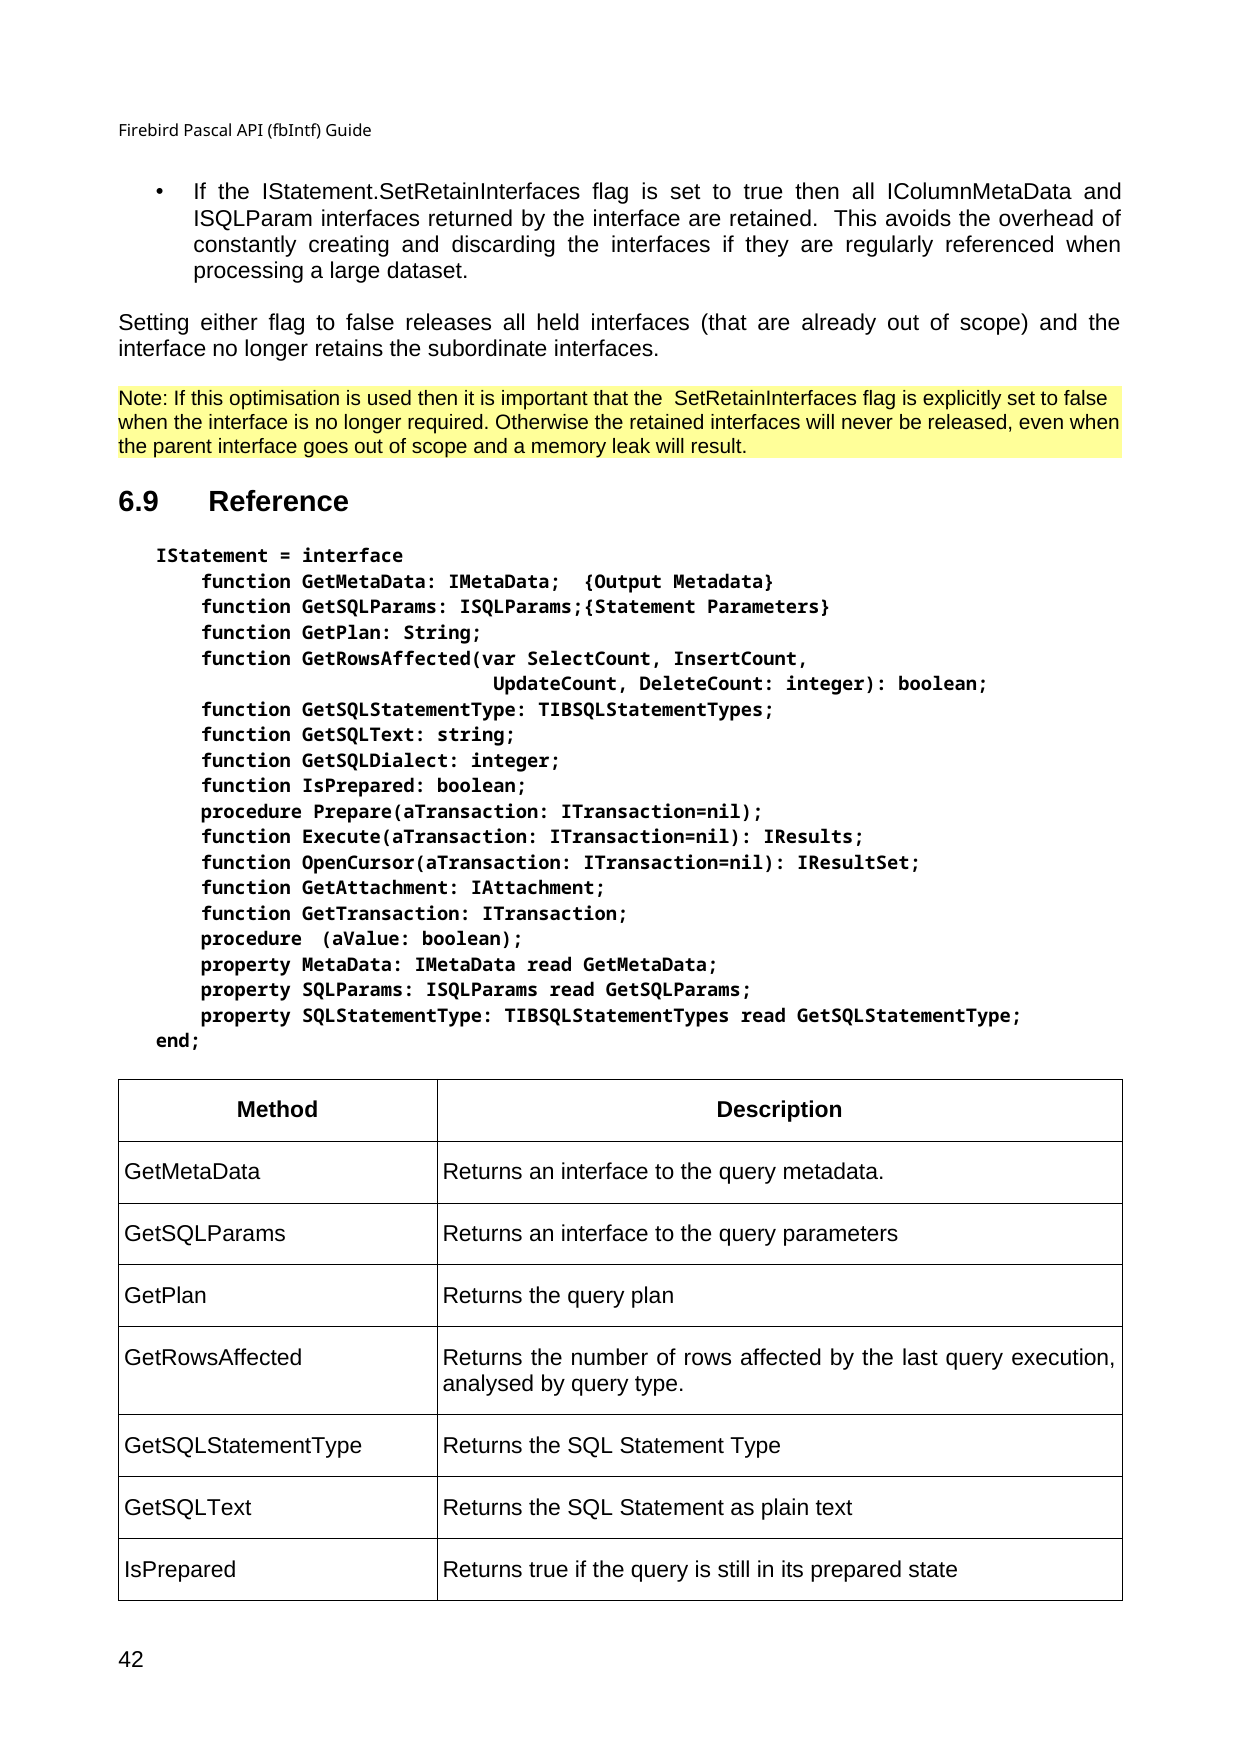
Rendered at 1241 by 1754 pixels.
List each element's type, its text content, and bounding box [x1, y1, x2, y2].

text property SQLParams: ISQLParams read GetSQLParams; [156, 977, 1122, 1002]
table_cell Returns an interface to the query metadata. [438, 1142, 1122, 1202]
table_cell Returns the number of rows affected by the last query execution, analysed by query type. [438, 1327, 1122, 1414]
text function GetPlan: String; [156, 619, 1122, 645]
table_cell Returns the SQL Statement as plain text [438, 1477, 1122, 1538]
text procedure (aValue: boolean); [156, 926, 1122, 951]
table_cell GetSQLParams [119, 1204, 437, 1264]
text Setting either flag to false releases all held interfaces (that are already out of scope) and the interface no longer retains the subordinate interfaces. [118, 308, 1122, 361]
text function GetSQLParams: ISQLParams;{Statement Parameters} [156, 594, 1122, 619]
text function Execute(aTransaction: ITransaction=nil): IResults; [156, 823, 1122, 849]
table_cell Returns the query plan [438, 1265, 1122, 1326]
table_cell GetSQLStatementType [119, 1415, 437, 1476]
text Note: If this optimisation is used then it is important that the SetRetainInterfaces flag is explicitly set to false when the interface is no longer required. Otherwise the retained interfaces will never be released, even when the parent interface goes out of scope and a memory leak will result. [118, 386, 1122, 458]
text function IsPrepared: boolean; [156, 772, 1122, 798]
text function GetRowsAffected(var SelectCount, InsertCount, [156, 645, 1122, 670]
table_header Description [438, 1080, 1122, 1141]
table_cell IsPrepared [119, 1539, 437, 1600]
text function GetAttachment: IAttachment; [156, 874, 1122, 900]
text function GetMetaData: IMetaData; {Output Metadata} [156, 568, 1122, 594]
table_cell Returns an interface to the query parameters [438, 1204, 1122, 1264]
table_cell GetMetaData [119, 1142, 437, 1202]
table_cell GetPlan [119, 1265, 437, 1326]
list If the IStatement.SetRetainInterfaces flag is set to true then all IColumnMetaData and ISQLParam interfaces returned by the interface are retained. This avoids the overhead of constantly creating and discarding the interfaces if they are regularly referenced when processing a large dataset. [156, 178, 1122, 283]
table_header Method [119, 1080, 437, 1141]
subtitle Reference [118, 484, 1122, 517]
text procedure Prepare(aTransaction: ITransaction=nil); [156, 798, 1122, 823]
text end; [156, 1028, 1122, 1053]
text function OpenCursor(aTransaction: ITransaction=nil): IResultSet; [156, 849, 1122, 874]
table_cell GetRowsAffected [119, 1327, 437, 1414]
text property SQLStatementType: TIBSQLStatementTypes read GetSQLStatementType; [156, 1002, 1122, 1028]
text function GetTransaction: ITransaction; [156, 900, 1122, 926]
text IStatement = interface [156, 543, 1122, 568]
text UpdateCount, DeleteCount: integer): boolean; [156, 670, 1122, 696]
text function GetSQLDialect: integer; [156, 747, 1122, 772]
text property MetaData: IMetaData read GetMetaData; [156, 951, 1122, 977]
text function GetSQLStatementType: TIBSQLStatementTypes; [156, 696, 1122, 721]
table_cell Returns the SQL Statement Type [438, 1415, 1122, 1476]
table_cell Returns true if the query is still in its prepared state [438, 1539, 1122, 1600]
table_cell GetSQLText [119, 1477, 437, 1538]
text function GetSQLText: string; [156, 721, 1122, 747]
